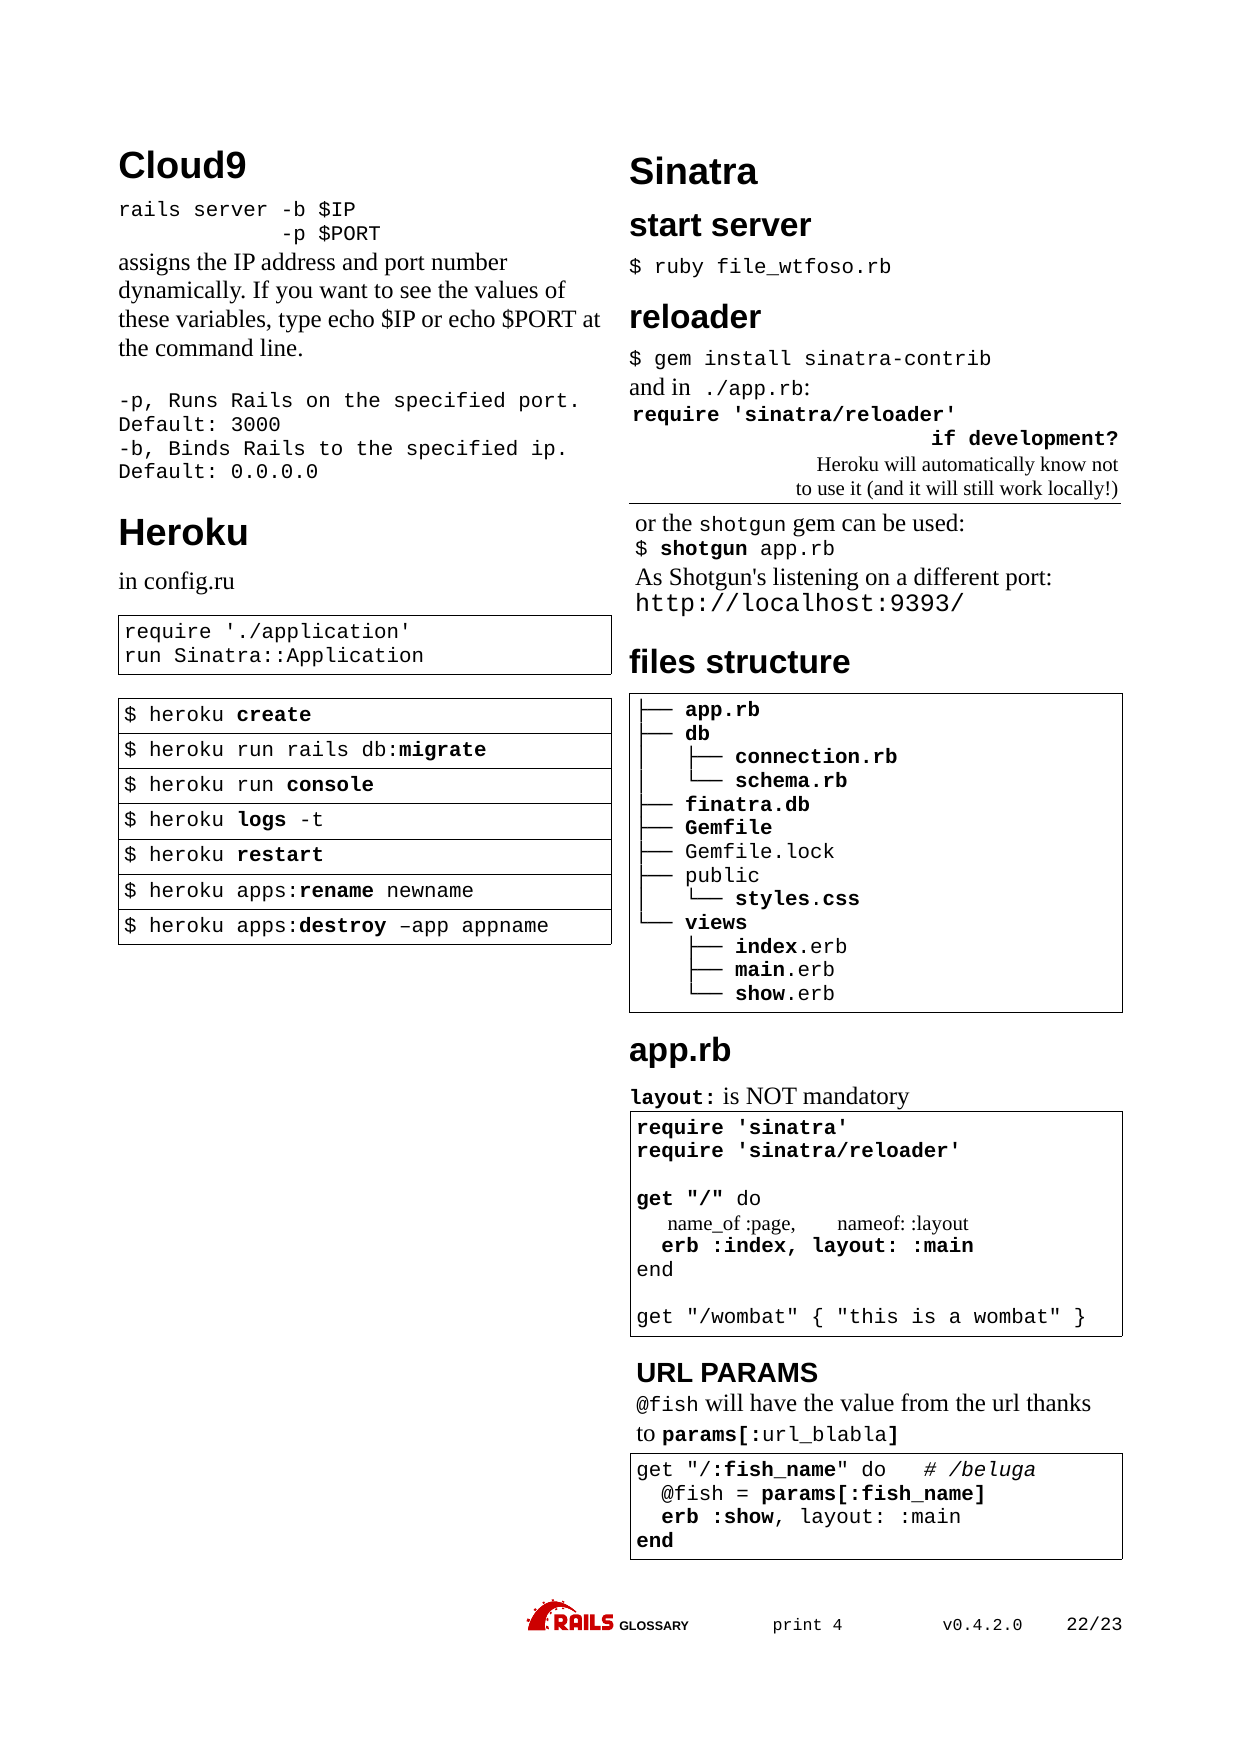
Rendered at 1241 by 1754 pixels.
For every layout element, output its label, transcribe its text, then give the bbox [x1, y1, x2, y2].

text and in ./app.rb: [629, 372, 1122, 401]
table_header require './application' run Sinatra::Application [119, 616, 611, 674]
table_cell URL PARAMS @fish will have the value from the url thanks to params[:url_blabla] [630, 1337, 1122, 1453]
table_cell $ heroku apps:destroy –app appname [119, 910, 611, 944]
subtitle Cloud9 [118, 143, 611, 187]
text $ gem install sinatra-contrib [629, 348, 1122, 372]
subtitle reloader [629, 297, 1122, 336]
text $ ruby file_wtfoso.rb [629, 256, 1122, 279]
text -p, Runs Rails on the specified port. Default: 3000 -b, Binds Rails to the specified ip. Default: 0.0.0.0 [118, 390, 611, 485]
table_header ├── app.rb ├── db │ ├── connection.rb │ └── schema.rb ├── finatra.db ├── Gemfile ├── Gemfile.lock ├── public │ └── styles.css └── views ├── index.erb ├── main.erb └── show.erb [630, 694, 1122, 1012]
text layout: is NOT mandatory [629, 1081, 1122, 1111]
table_header require 'sinatra' require 'sinatra/reloader' get "/" do name_of :page, nameof: :layout erb :index, layout: :main end get "/wombat" { "this is a wombat" } [631, 1112, 1122, 1336]
table_cell $ heroku restart [119, 840, 611, 874]
table_header require 'sinatra/reloader' if development? Heroku will automatically know not to use it (and it will still work locally!) [629, 401, 1121, 503]
table_cell get "/:fish_name" do # /beluga @fish = params[:fish_name] erb :show, layout: :main end [631, 1454, 1122, 1559]
subtitle files structure [629, 642, 1122, 681]
subtitle app.rb [629, 1030, 1122, 1069]
table_header $ heroku create [119, 699, 611, 733]
table_cell $ heroku apps:rename newname [119, 875, 611, 909]
subtitle Heroku [118, 510, 611, 553]
text rails server -b $IP [118, 199, 611, 223]
table_cell $ heroku logs -t [119, 804, 611, 838]
subtitle Sinatra [629, 149, 1122, 193]
text in config.ru [118, 566, 611, 595]
table_cell $ heroku run console [119, 769, 611, 803]
text assigns the IP address and port number dynamically. If you want to see the values of these variables, type echo $IP or echo $PORT at the command line. [118, 247, 611, 362]
subtitle start server [629, 204, 1122, 243]
table_cell or the shotgun gem can be used: $ shotgun app.rb As Shotgun's listening on a different port: http://localhost:9393/ [629, 504, 1121, 624]
text -p $PORT [118, 223, 611, 247]
table_cell $ heroku run rails db:migrate [119, 734, 611, 768]
